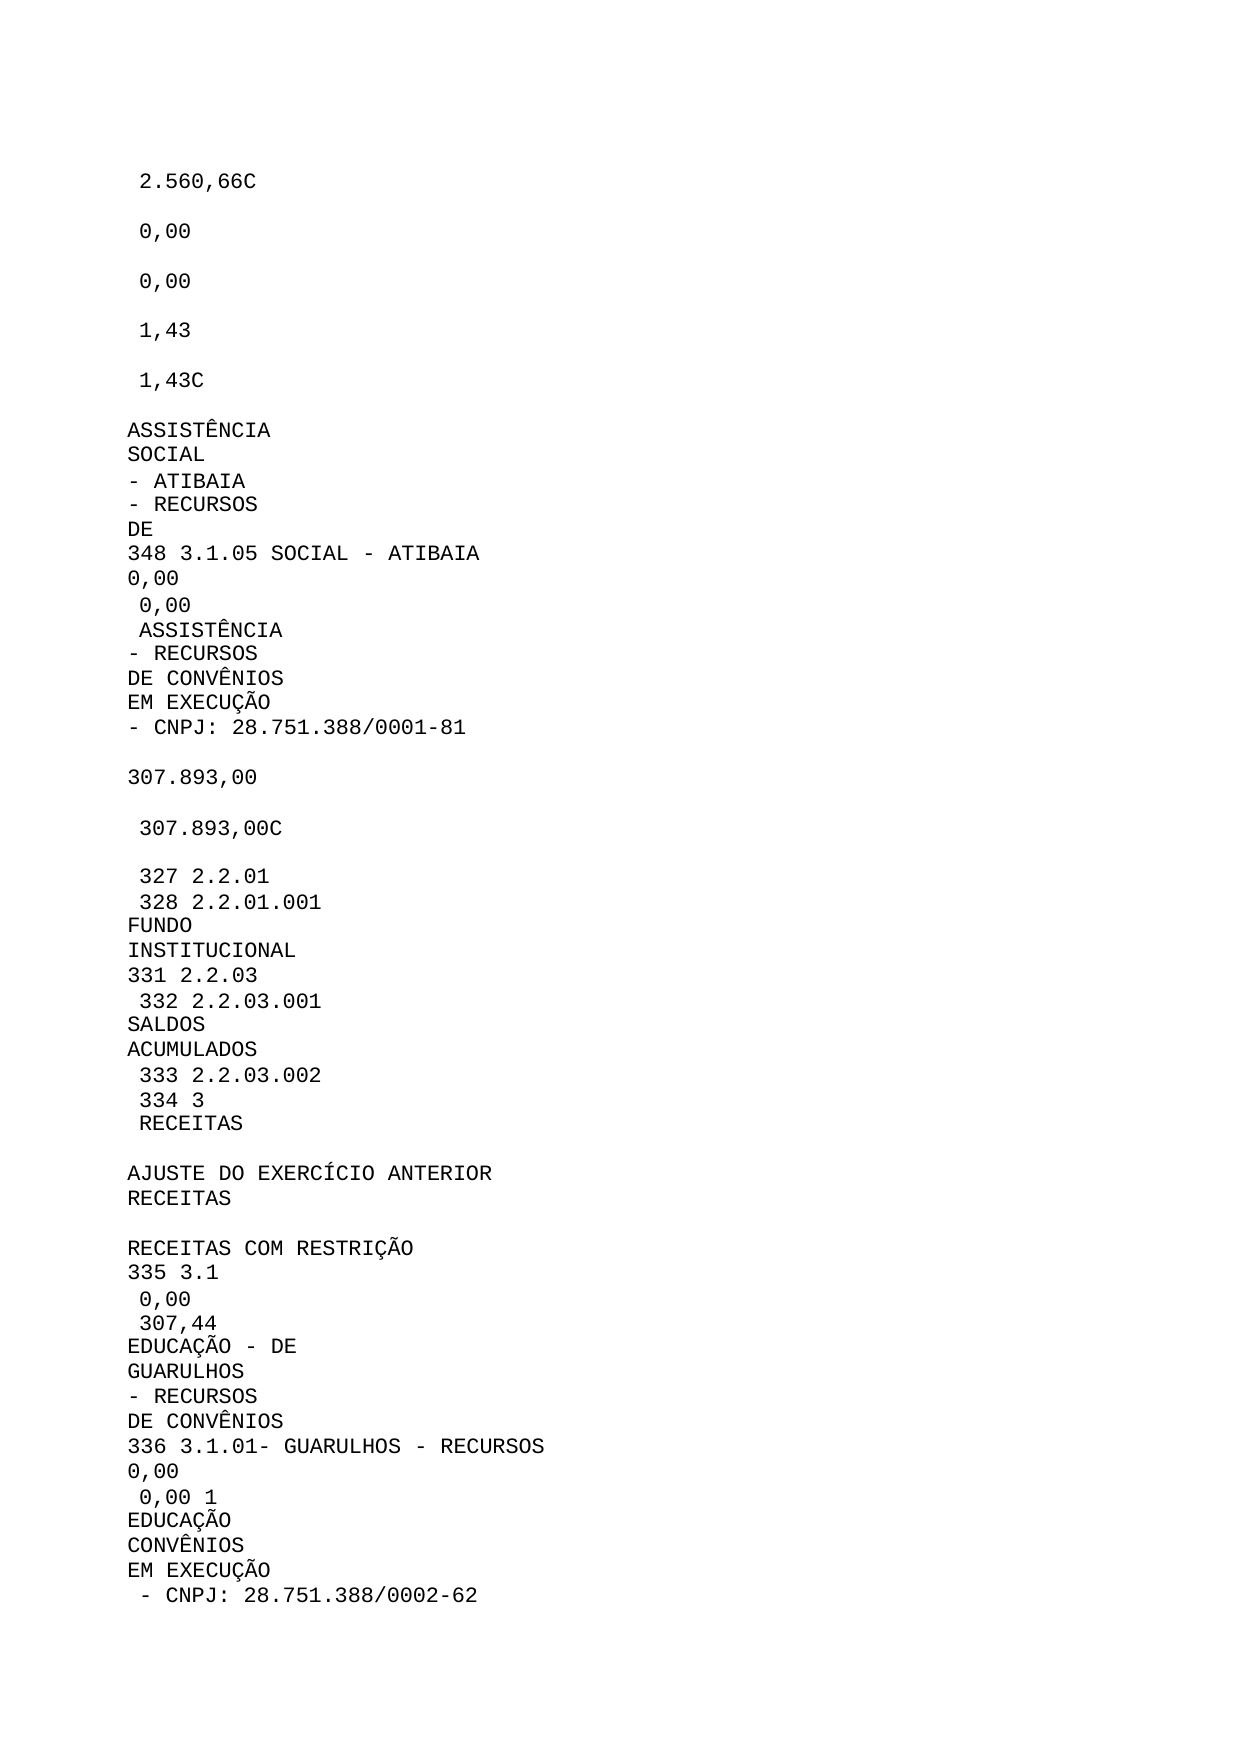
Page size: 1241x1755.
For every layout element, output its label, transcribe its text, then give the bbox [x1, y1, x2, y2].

text EDUCAÇÃO - DE GUARULHOS [127, 1336, 320, 1385]
text 0,00 [139, 270, 1066, 294]
text 332 2.2.03.001 [139, 989, 1066, 1013]
text 333 2.2.03.002 [139, 1063, 1066, 1088]
text 1,43 [139, 319, 1066, 344]
text - CNPJ: 28.751.388/0002-62 [139, 1584, 1066, 1609]
list ATIBAIA [127, 468, 1066, 493]
text 307.893,00C [139, 816, 1066, 840]
text AJUSTE DO EXERCÍCIO ANTERIOR RECEITAS [127, 1162, 541, 1212]
text ASSISTÊNCIA [139, 617, 1066, 642]
text 2.560,66C [139, 171, 1066, 195]
text ASSISTÊNCIA SOCIAL [127, 419, 320, 468]
text - CNPJ: 28.751.388/0001-81 307.893,00 [127, 716, 494, 791]
text 0,00 [139, 1286, 1066, 1311]
text 334 3 [139, 1088, 1066, 1112]
text 0,00 1 [139, 1485, 1066, 1509]
text EDUCAÇÃO CONVÊNIOS EM EXECUÇÃO [127, 1509, 284, 1584]
text 348 3.1.05 SOCIAL - ATIBAIA 0,00 [127, 543, 502, 592]
text 0,00 [139, 592, 1066, 617]
text - RECURSOS DE CONVÊNIOS [127, 1386, 297, 1435]
text 336 3.1.01- GUARULHOS - RECURSOS 0,00 [127, 1435, 606, 1485]
list RECURSOS DE CONVÊNIOS EM EXECUÇÃO [127, 642, 284, 716]
text 327 2.2.01 [139, 865, 1066, 889]
text 328 2.2.01.001 [139, 889, 1066, 914]
text 1,43C [139, 369, 1066, 394]
text RECEITAS [139, 1112, 1066, 1137]
text FUNDO INSTITUCIONAL 331 2.2.03 [127, 914, 320, 989]
text 307,44 [139, 1311, 1066, 1336]
text RECEITAS COM RESTRIÇÃO 335 3.1 [127, 1237, 450, 1286]
list RECURSOS DE [127, 493, 271, 543]
text SALDOS ACUMULADOS [127, 1013, 320, 1063]
text 0,00 [139, 220, 1066, 245]
